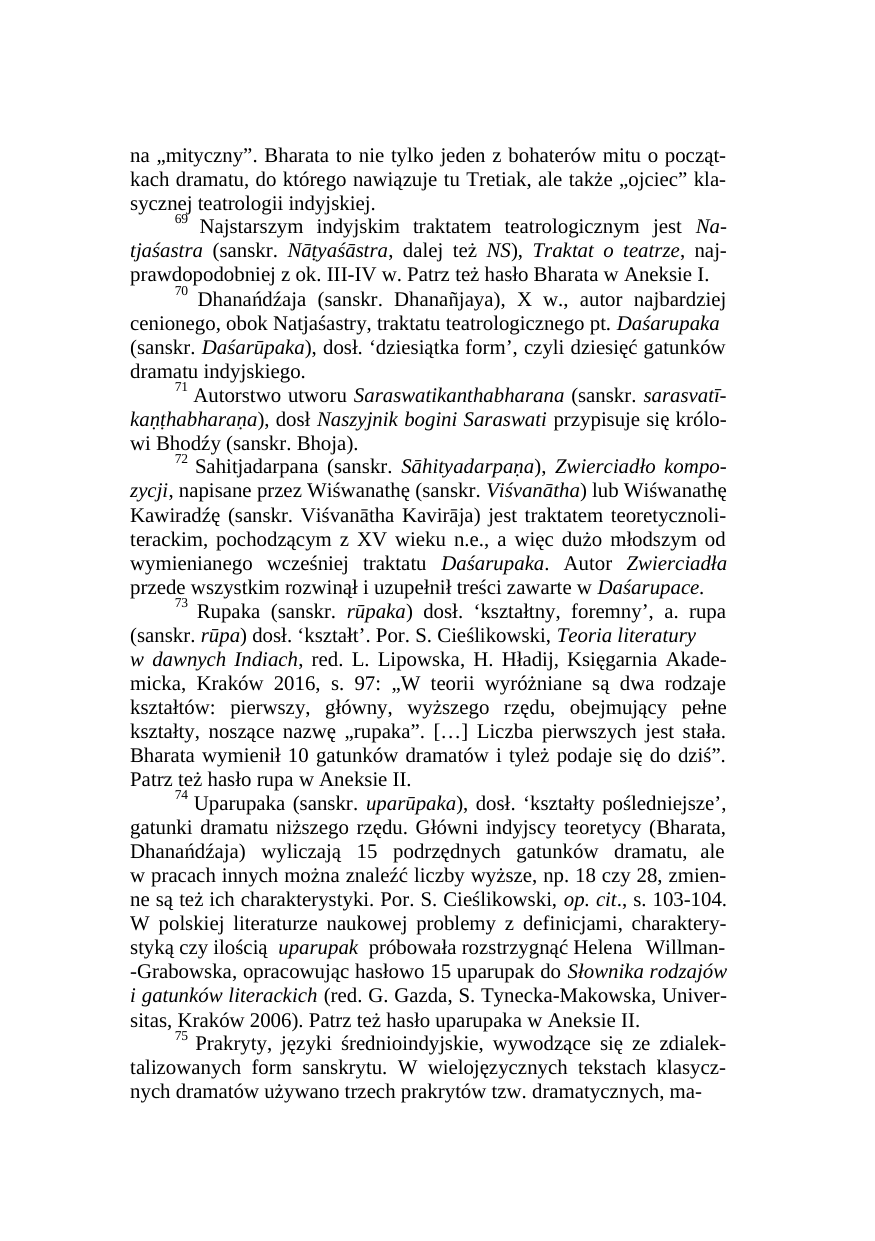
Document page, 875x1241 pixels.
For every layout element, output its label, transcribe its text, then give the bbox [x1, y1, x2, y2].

text 71 Autorstwo utworu Saraswatikanthabharana (sanskr. sarasvatī- kaṇṭhabharaṇa), dosł Naszyjnik bogini Saraswati przypisuje się królo- wi Bhodźy (sanskr. Bhoja). [130, 383, 727, 455]
text na „mityczny”. Bharata to nie tylko jeden z bohaterów mitu o począt- kach dramatu, do którego nawiązuje tu Tretiak, ale także „ojciec” kla- sycznej teatrologii indyjskiej. [130, 142, 727, 215]
text -Grabowska, opracowując hasłowo 15 uparupak do Słownika rodzajów i gatunków literackich (red. G. Gazda, S. Tynecka-Makowska, Univer- sitas, Kraków 2006). Patrz też hasło uparupaka w Aneksie II. [130, 959, 727, 1032]
text 72 Sahitjadarpana (sanskr. Sāhityadarpaṇa), Zwierciadło kompo- zycji, napisane przez Wiśwanathę (sanskr. Viśvanātha) lub Wiśwanathę [130, 455, 727, 502]
text 75 Prakryty, języki średnioindyjskie, wywodzące się ze zdialek- talizowanych form sanskrytu. W wielojęzycznych tekstach klasycz- nych dramatów używano trzech prakrytów tzw. dramatycznych, ma- [130, 1032, 727, 1103]
text 74 Uparupaka (sanskr. uparūpaka), dosł. ‘kształty pośledniejsze’, gatunki dramatu niższego rzędu. Główni indyjscy teoretycy (Bharata, Dhanańdźaja) wyliczają 15 podrzędnych gatunków dramatu, ale [130, 791, 727, 863]
text 70 Dhanańdźaja (sanskr. Dhanañjaya), X w., autor najbardziej cenionego, obok Natjaśastry, traktatu teatrologicznego pt. Daśarupaka [130, 287, 727, 335]
text 69 Najstarszym indyjskim traktatem teatrologicznym jest Na- tjaśastra (sanskr. Nāṭyaśāstra, dalej też NS), Traktat o teatrze, naj- prawdopodobniej z ok. III-IV w. Patrz też hasło Bharata w Aneksie I. [130, 215, 727, 287]
text (sanskr. Daśarūpaka), dosł. ‘dziesiątka form’, czyli dziesięć gatunków dramatu indyjskiego. [130, 335, 727, 383]
text Kawiradźę (sanskr. Viśvanātha Kavirāja) jest traktatem teoretycznoli- terackim, pochodzącym z XV wieku n.e., a więc dużo młodszym od wymienianego wcześniej traktatu Daśarupaka. Autor Zwierciadła przede wszystkim rozwinął i uzupełnił treści zawarte w Daśarupace. [130, 502, 727, 599]
text w pracach innych można znaleźć liczby wyższe, np. 18 czy 28, zmien- ne są też ich charakterystyki. Por. S. Cieślikowski, op. cit., s. 103-104. W polskiej literaturze naukowej problemy z definicjami, charaktery- styką czy ilością uparupak próbowała rozstrzygnąć Helena Willman- [130, 863, 727, 959]
text 73 Rupaka (sanskr. rūpaka) dosł. ‘kształtny, foremny’, a. rupa (sanskr. rūpa) dosł. ‘kształt’. Por. S. Cieślikowski, Teoria literatury [130, 599, 727, 647]
text w dawnych Indiach, red. L. Lipowska, H. Hładij, Księgarnia Akade- micka, Kraków 2016, s. 97: „W teorii wyróżniane są dwa rodzaje kształtów: pierwszy, główny, wyższego rzędu, obejmujący pełne kształty, noszące nazwę „rupaka”. […] Liczba pierwszych jest stała. Bharata wymienił 10 gatunków dramatów i tyleż podaje się do dziś”. Patrz też hasło rupa w Aneksie II. [130, 647, 727, 791]
